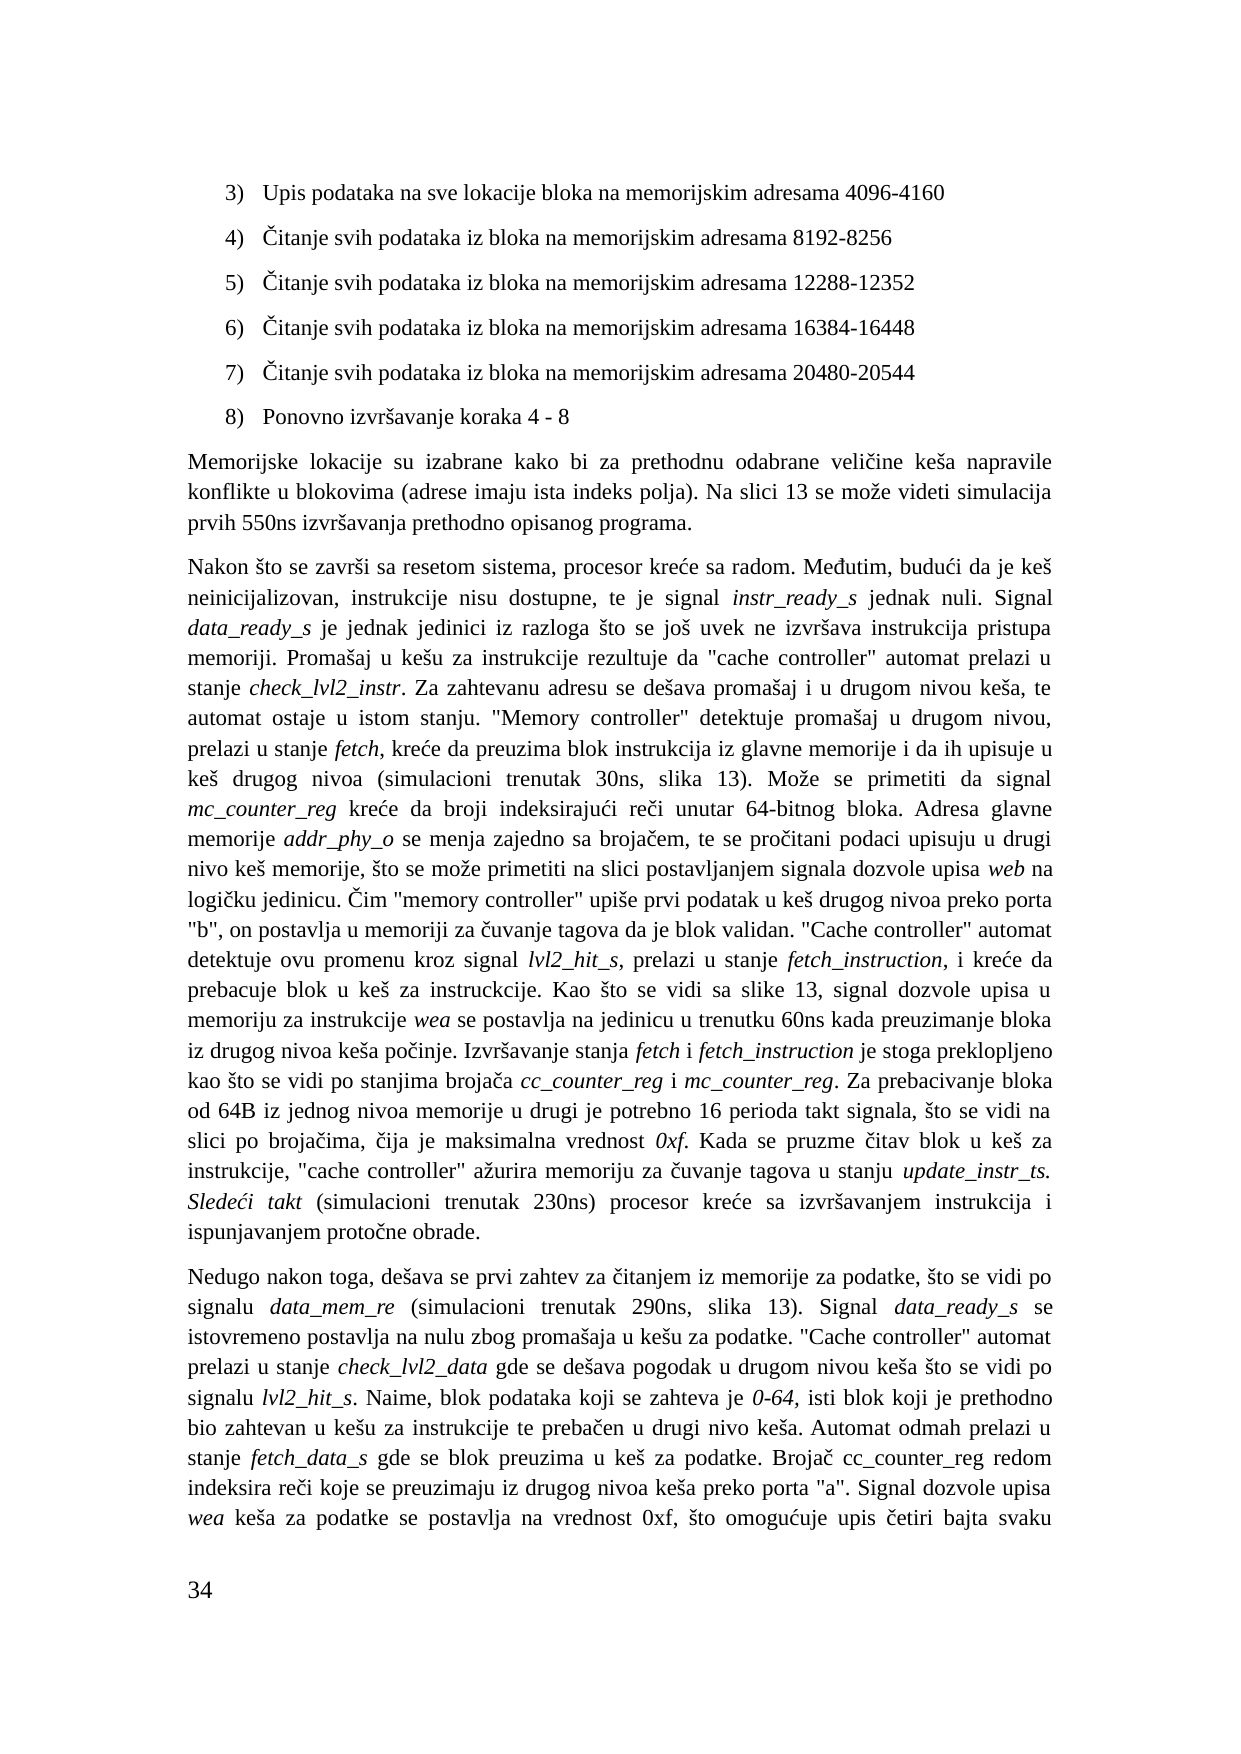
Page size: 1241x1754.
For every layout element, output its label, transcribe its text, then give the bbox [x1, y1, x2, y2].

text Memorijske lokacije su izabrane kako bi za prethodnu odabrane veličine keša napravile konflikte u blokovima (adrese imaju ista indeks polja). Na slici 13 se može videti simulacija prvih 550ns izvršavanja prethodno opisanog programa. [187, 448, 1053, 535]
text Nedugo nakon toga, dešava se prvi zahtev za čitanjem iz memorije za podatke, što se vidi po signalu data_mem_re (simulacioni trenutak 290ns, slika 13). Signal data_ready_s se istovremeno postavlja na nulu zbog promašaja u kešu za podatke. "Cache controller" automat prelazi u stanje check_lvl2_data gde se dešava pogodak u drugom nivou keša što se vidi po signalu lvl2_hit_s. Naime, blok podataka koji se zahteva je 0-64, isti blok koji je prethodno bio zahtevan u kešu za instrukcije te prebačen u drugi nivo keša. Automat odmah prelazi u stanje fetch_data_s gde se blok preuzima u keš za podatke. Brojač cc_counter_reg redom indeksira reči koje se preuzimaju iz drugog nivoa keša preko porta "a". Signal dozvole upisa wea keša za podatke se postavlja na vrednost 0xf, što omogućuje upis četiri bajta svaku [187, 1263, 1053, 1531]
text Nakon što se završi sa resetom sistema, procesor kreće sa radom. Međutim, budući da je keš neinicijalizovan, instrukcije nisu dostupne, te je signal instr_ready_s jednak nuli. Signal data_ready_s je jednak jedinici iz razloga što se još uvek ne izvršava instrukcija pristupa memoriji. Promašaj u kešu za instrukcije rezultuje da "cache controller" automat prelazi u stanje check_lvl2_instr. Za zahtevanu adresu se dešava promašaj i u drugom nivou keša, te automat ostaje u istom stanju. "Memory controller" detektuje promašaj u drugom nivou, prelazi u stanje fetch, kreće da preuzima blok instrukcija iz glavne memorije i da ih upisuje u keš drugog nivoa (simulacioni trenutak 30ns, slika 13). Može se primetiti da signal mc_counter_reg kreće da broji indeksirajući reči unutar 64-bitnog bloka. Adresa glavne memorije addr_phy_o se menja zajedno sa brojačem, te se pročitani podaci upisuju u drugi nivo keš memorije, što se može primetiti na slici postavljanjem signala dozvole upisa web na logičku jedinicu. Čim "memory controller" upiše prvi podatak u keš drugog nivoa preko porta "b", on postavlja u memoriji za čuvanje tagova da je blok validan. "Cache controller" automat detektuje ovu promenu kroz signal lvl2_hit_s, prelazi u stanje fetch_instruction, i kreće da prebacuje blok u keš za instruckcije. Kao što se vidi sa slike 13, signal dozvole upisa u memoriju za instrukcije wea se postavlja na jedinicu u trenutku 60ns kada preuzimanje bloka iz drugog nivoa keša počinje. Izvršavanje stanja fetch i fetch_instruction je stoga preklopljeno kao što se vidi po stanjima brojača cc_counter_reg i mc_counter_reg. Za prebacivanje bloka od 64B iz jednog nivoa memorije u drugi je potrebno 16 perioda takt signala, što se vidi na slici po brojačima, čija je maksimalna vrednost 0xf. Kada se pruzme čitav blok u keš za instrukcije, "cache controller" ažurira memoriju za čuvanje tagova u stanju update_instr_ts. Sledeći takt (simulacioni trenutak 230ns) procesor kreće sa izvršavanjem instrukcija i ispunjavanjem protočne obrade. [187, 553, 1053, 1244]
list Upis podataka na sve lokacije bloka na memorijskim adresama 4096-4160 [225, 179, 1053, 206]
list Čitanje svih podataka iz bloka na memorijskim adresama 16384-16448 [225, 314, 1053, 340]
list Čitanje svih podataka iz bloka na memorijskim adresama 12288-12352 [225, 269, 1053, 295]
list Čitanje svih podataka iz bloka na memorijskim adresama 8192-8256 [225, 224, 1053, 251]
list Ponovno izvršavanje koraka 4 - 8 [225, 403, 1053, 430]
list Čitanje svih podataka iz bloka na memorijskim adresama 20480-20544 [225, 359, 1053, 385]
